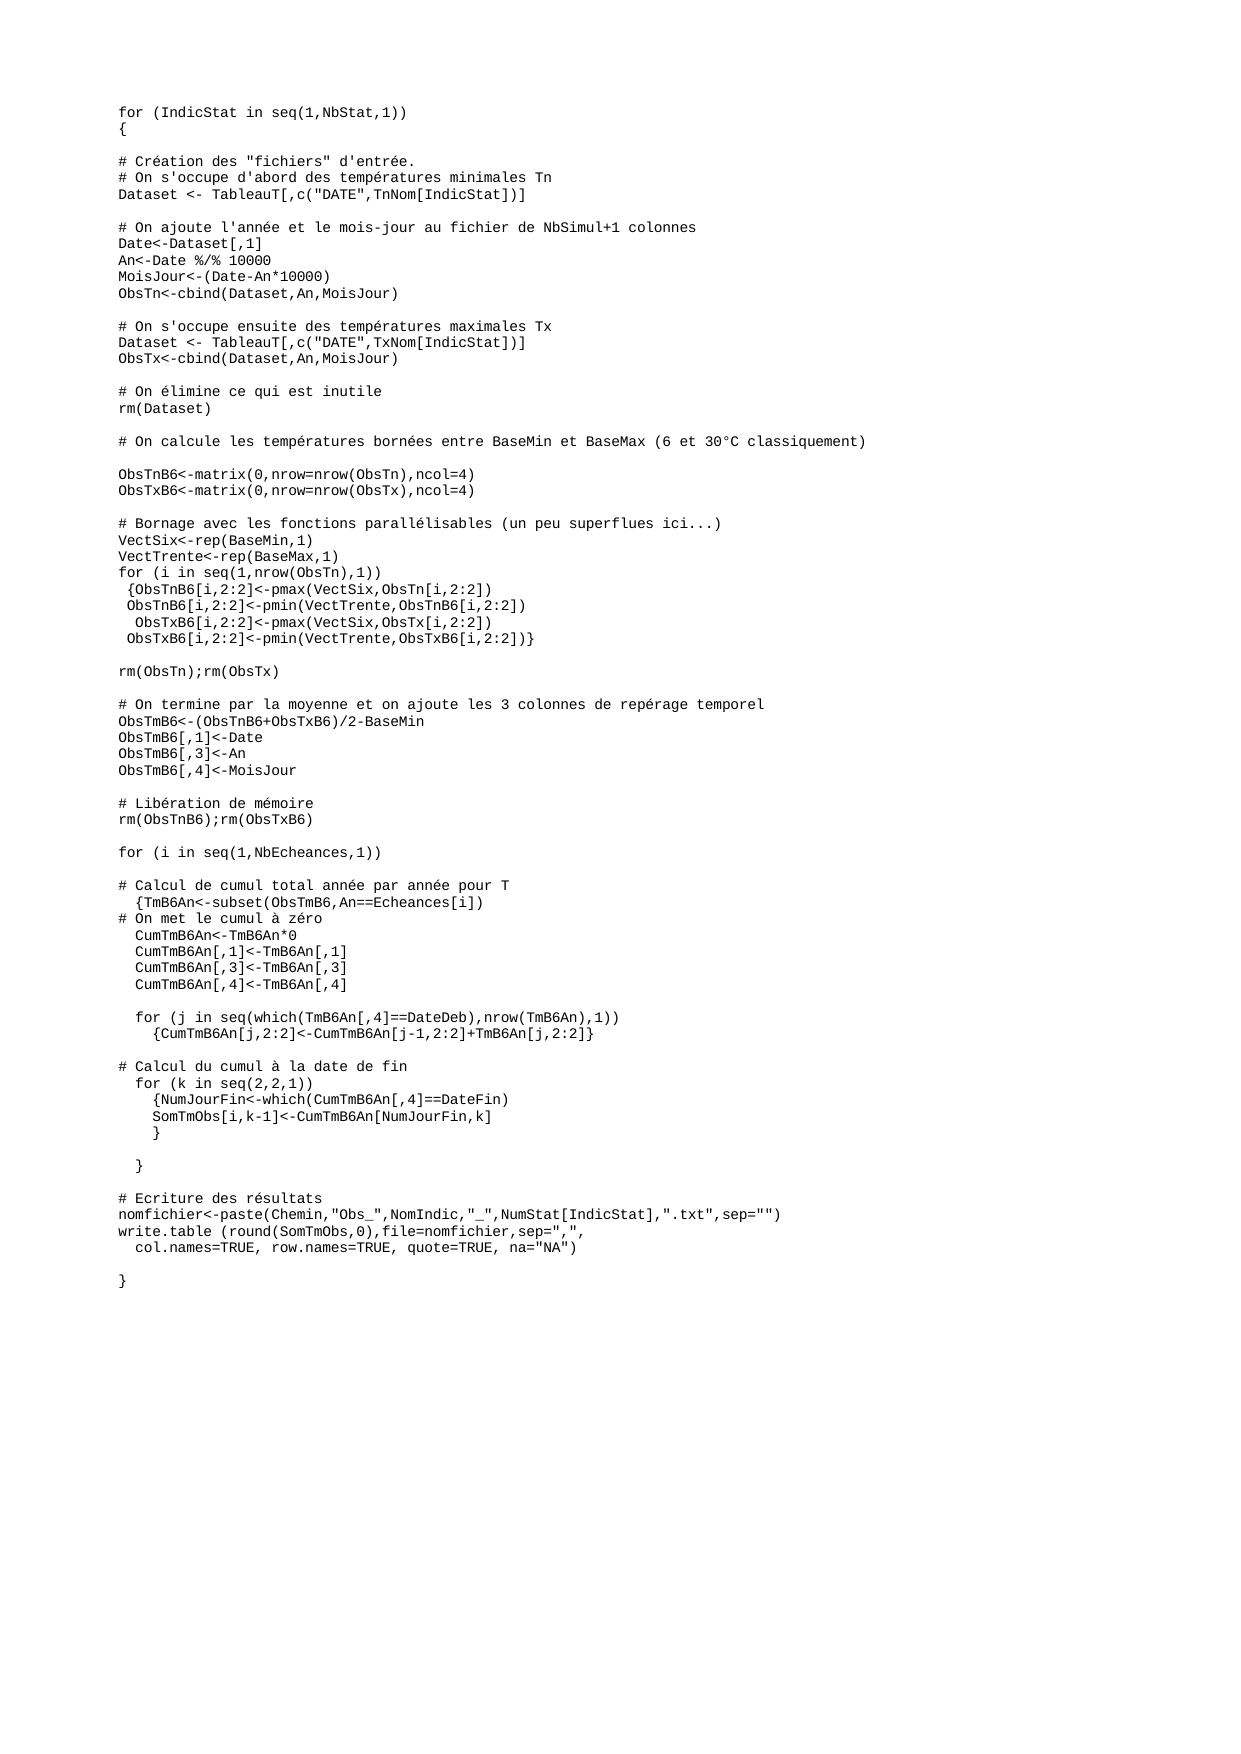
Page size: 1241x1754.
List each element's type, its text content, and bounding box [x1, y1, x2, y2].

text # Création des "fichiers" d'entrée. [118, 154, 1122, 171]
text ObsTnB6[i,2:2]<-pmin(VectTrente,ObsTnB6[i,2:2]) [118, 599, 1122, 615]
text Dataset <- TableauT[,c("DATE",TnNom[IndicStat])] [118, 187, 1122, 204]
text rm(Dataset) [118, 401, 1122, 418]
text # Calcul du cumul à la date de fin [118, 1059, 1122, 1076]
text CumTmB6An<-TmB6An*0 [118, 928, 1122, 944]
text Dataset <- TableauT[,c("DATE",TxNom[IndicStat])] [118, 335, 1122, 352]
text # Ecriture des résultats [118, 1191, 1122, 1208]
text ObsTxB6[i,2:2]<-pmax(VectSix,ObsTx[i,2:2]) [118, 615, 1122, 632]
text # On ajoute l'année et le mois-jour au fichier de NbSimul+1 colonnes [118, 220, 1122, 237]
text {CumTmB6An[j,2:2]<-CumTmB6An[j-1,2:2]+TmB6An[j,2:2]} [118, 1027, 1122, 1043]
text { [118, 121, 1122, 138]
text {ObsTnB6[i,2:2]<-pmax(VectSix,ObsTn[i,2:2]) [118, 582, 1122, 599]
text # Calcul de cumul total année par année pour T [118, 878, 1122, 895]
text for (i in seq(1,NbEcheances,1)) [118, 846, 1122, 862]
text nomfichier<-paste(Chemin,"Obs_",NomIndic,"_",NumStat[IndicStat],".txt",sep="") [118, 1208, 1122, 1224]
text # On s'occupe ensuite des températures maximales Tx [118, 319, 1122, 335]
text ObsTxB6<-matrix(0,nrow=nrow(ObsTx),ncol=4) [118, 483, 1122, 500]
text MoisJour<-(Date-An*10000) [118, 269, 1122, 286]
text Date<-Dataset[,1] [118, 237, 1122, 253]
text for (IndicStat in seq(1,NbStat,1)) [118, 105, 1122, 121]
text # On met le cumul à zéro [118, 911, 1122, 928]
text for (k in seq(2,2,1)) [118, 1076, 1122, 1092]
text ObsTn<-cbind(Dataset,An,MoisJour) [118, 286, 1122, 302]
text ObsTx<-cbind(Dataset,An,MoisJour) [118, 352, 1122, 368]
text for (i in seq(1,nrow(ObsTn),1)) [118, 566, 1122, 582]
text {NumJourFin<-which(CumTmB6An[,4]==DateFin) [118, 1092, 1122, 1109]
text ObsTmB6<-(ObsTnB6+ObsTxB6)/2-BaseMin [118, 714, 1122, 730]
text ObsTmB6[,4]<-MoisJour [118, 763, 1122, 780]
text # On termine par la moyenne et on ajoute les 3 colonnes de repérage temporel [118, 697, 1122, 714]
text CumTmB6An[,1]<-TmB6An[,1] [118, 944, 1122, 961]
text ObsTmB6[,3]<-An [118, 747, 1122, 763]
text for (j in seq(which(TmB6An[,4]==DateDeb),nrow(TmB6An),1)) [118, 1010, 1122, 1027]
text } [118, 1158, 1122, 1175]
text # Libération de mémoire [118, 796, 1122, 813]
text An<-Date %/% 10000 [118, 253, 1122, 269]
text VectSix<-rep(BaseMin,1) [118, 533, 1122, 549]
text CumTmB6An[,3]<-TmB6An[,3] [118, 961, 1122, 977]
text VectTrente<-rep(BaseMax,1) [118, 549, 1122, 566]
text ObsTnB6<-matrix(0,nrow=nrow(ObsTn),ncol=4) [118, 467, 1122, 483]
text SomTmObs[i,k-1]<-CumTmB6An[NumJourFin,k] [118, 1109, 1122, 1125]
text # On calcule les températures bornées entre BaseMin et BaseMax (6 et 30°C classiquement) [118, 434, 1122, 451]
text rm(ObsTn);rm(ObsTx) [118, 664, 1122, 681]
text # Bornage avec les fonctions parallélisables (un peu superflues ici...) [118, 516, 1122, 533]
text rm(ObsTnB6);rm(ObsTxB6) [118, 813, 1122, 829]
text ObsTxB6[i,2:2]<-pmin(VectTrente,ObsTxB6[i,2:2])} [118, 632, 1122, 648]
text write.table (round(SomTmObs,0),file=nomfichier,sep=",", [118, 1224, 1122, 1241]
text # On s'occupe d'abord des températures minimales Tn [118, 171, 1122, 187]
text col.names=TRUE, row.names=TRUE, quote=TRUE, na="NA") [118, 1241, 1122, 1257]
text {TmB6An<-subset(ObsTmB6,An==Echeances[i]) [118, 895, 1122, 911]
text CumTmB6An[,4]<-TmB6An[,4] [118, 977, 1122, 994]
text # On élimine ce qui est inutile [118, 385, 1122, 401]
text } [118, 1273, 1122, 1290]
text } [118, 1125, 1122, 1142]
text ObsTmB6[,1]<-Date [118, 730, 1122, 747]
